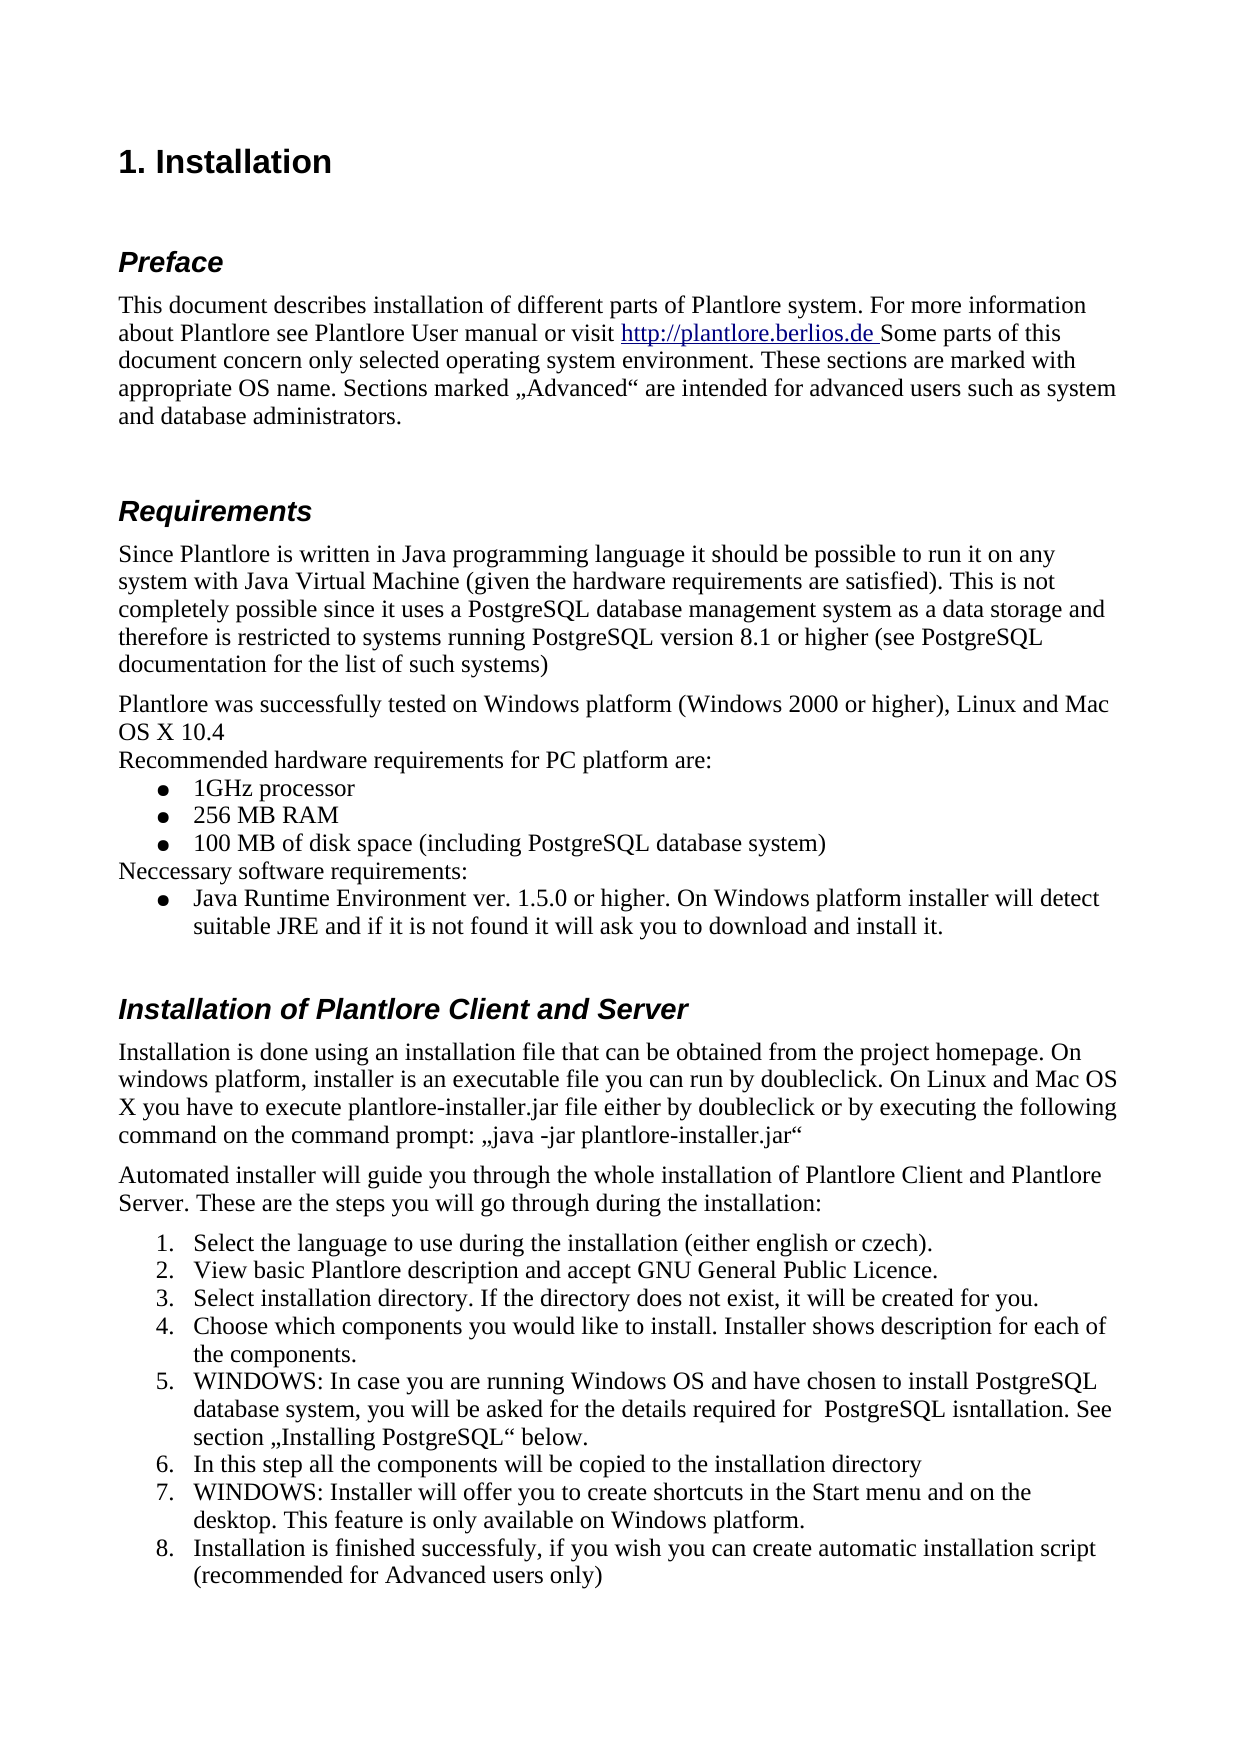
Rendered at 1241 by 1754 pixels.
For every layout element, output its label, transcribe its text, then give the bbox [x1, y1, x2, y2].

subtitle Requirements [118, 494, 1122, 527]
text Installation is done using an installation file that can be obtained from the project homepage. On windows platform, installer is an executable file you can run by doubleclick. On Linux and Mac OS X you have to execute plantlore-installer.jar file either by doubleclick or by executing the following command on the command prompt: „java -jar plantlore-installer.jar“ [118, 1038, 1122, 1149]
list View basic Plantlore description and accept GNU General Public Licence. [156, 1257, 1122, 1284]
list Installation is finished successfuly, if you wish you can create automatic installation script (recommended for Advanced users only) [156, 1534, 1122, 1589]
list 256 MB RAM [156, 801, 1122, 829]
subtitle Preface [118, 246, 1122, 278]
list 100 MB of disk space (including PostgreSQL database system) [156, 829, 1122, 857]
list In this step all the components will be copied to the installation directory [156, 1451, 1122, 1478]
list Choose which components you would like to install. Installer shows description for each of the components. [156, 1312, 1122, 1367]
list Java Runtime Environment ver. 1.5.0 or higher. On Windows platform installer will detect suitable JRE and if it is not found it will ask you to download and install it. [156, 884, 1122, 940]
list Select installation directory. If the directory does not exist, it will be created for you. [156, 1284, 1122, 1312]
list WINDOWS: Installer will offer you to create shortcuts in the Start menu and on the desktop. This feature is only available on Windows platform. [156, 1478, 1122, 1534]
text Neccessary software requirements: [118, 857, 1122, 884]
text This document describes installation of different parts of Plantlore system. For more information about Plantlore see Plantlore User manual or visit http://plantlore.berlios.de Some parts of this document concern only selected operating system environment. These sections are marked with appropriate OS name. Sections marked „Advanced“ are intended for advanced users such as system and database administrators. [118, 291, 1122, 429]
subtitle 1. Installation [118, 143, 1122, 181]
text Plantlore was successfully tested on Windows platform (Windows 2000 or higher), Linux and Mac OS X 10.4 [118, 691, 1122, 746]
list 1GHz processor [156, 774, 1122, 801]
text Since Plantlore is written in Java programming language it should be possible to run it on any system with Java Virtual Machine (given the hardware requirements are satisfied). This is not completely possible since it uses a PostgreSQL database management system as a data storage and therefore is restricted to systems running PostgreSQL version 8.1 or higher (see PostgreSQL documentation for the list of such systems) [118, 540, 1122, 678]
text Recommended hardware requirements for PC platform are: [118, 746, 1122, 774]
subtitle Installation of Plantlore Client and Server [118, 993, 1122, 1025]
list WINDOWS: In case you are running Windows OS and have chosen to install PostgreSQL database system, you will be asked for the details required for PostgreSQL isntallation. See section „Installing PostgreSQL“ below. [156, 1367, 1122, 1451]
text Automated installer will guide you through the whole installation of Plantlore Client and Plantlore Server. These are the steps you will go through during the installation: [118, 1161, 1122, 1216]
list Select the language to use during the installation (either english or czech). [156, 1229, 1122, 1257]
